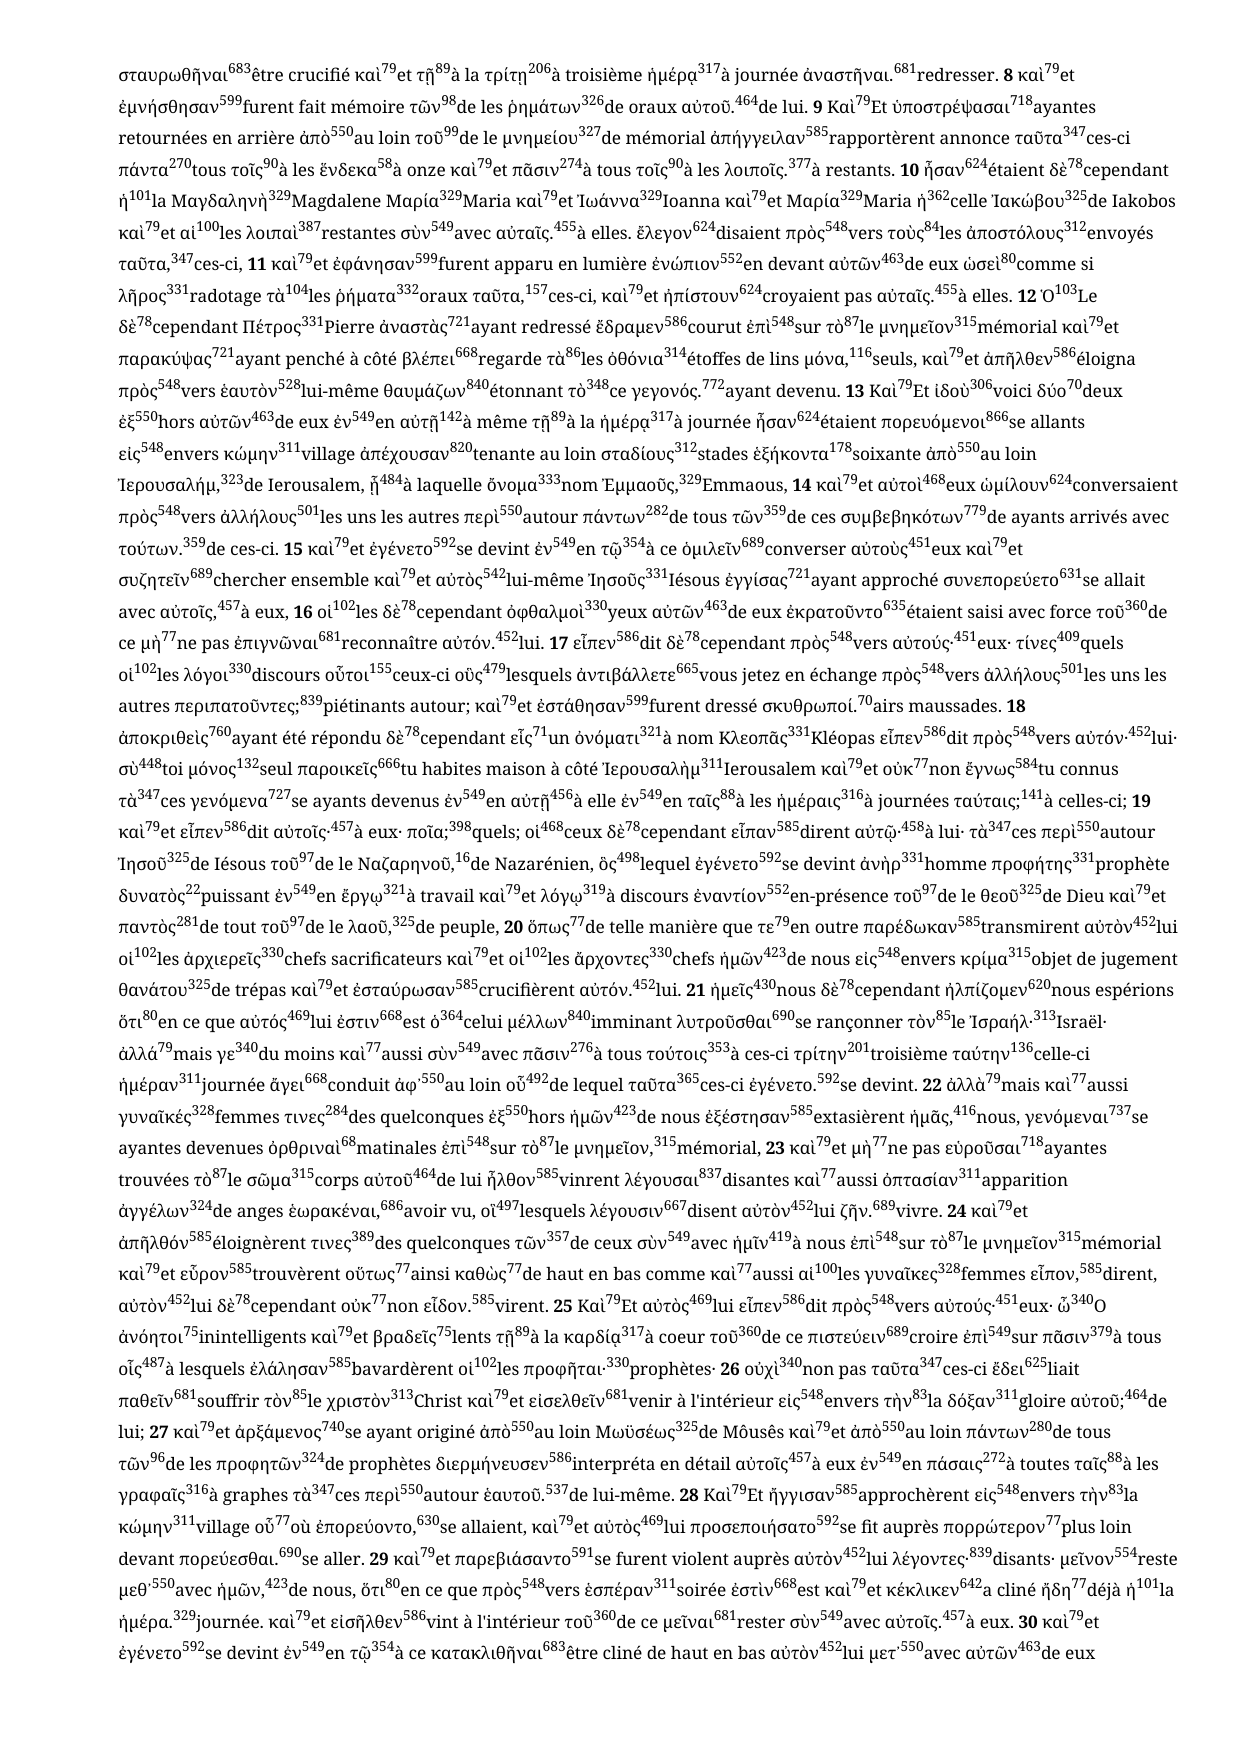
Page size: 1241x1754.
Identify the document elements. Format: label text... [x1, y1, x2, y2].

text 1 Τῇ89à La δὲ78cependant μιᾷ57à une τῶν98de les σαββάτων326de sabbats ὄρθρου325de aube βαθέως16de profond ἐπὶ548sur τὸ87le μνῆμα315monument ἦλθον585vinrent φέρουσαι837portantes ἃ481lesquels ἡτοίμασαν585préparèrent ἀρώματα.314aromates. 2 εὗρον585trouvèrent δὲ78cependant τὸν85le λίθον313pierre ἀποκεκυλισμένον796ayant été roulé au loin ἀπὸ550au loin τοῦ99de le μνημείου,327de mémorial, 3 εἰσελθοῦσαι718ayantes venues à l'intérieur δὲ78cependant οὐχ77non εὗρον585trouvèrent τὸ87le σῶμα315corps τοῦ97de le κυρίου325de Maître Ἰησοῦ.325de Iésous. 4 καὶ79et ἐγένετο592se devint ἐν549en τῷ354à ce ἀπορεῖσθαι690se embarrasser αὐτὰς449elles περὶ550autour τούτου360de ce-ci καὶ79et ἰδοὺ306voici ἄνδρες330hommes δύο196deux ἐπέστησαν585présentèrent αὐταῖς455à elles ἐν549en ἐσθῆτι317à habillement ἀστραπτούσῃ.826à éclairante. 5 ἐμφόβων39de en effrois δὲ78cependant γενομένων731de se ayantes devenues αὐτῶν461de elles καὶ79et κλινουσῶν831de clinantes τὰ246les πρόσωπα314faces εἰς548envers τὴν83la γῆν311terre εἶπαν585dirent πρὸς548vers αὐτάς·449elles· τί399quel ζητεῖτε665vous cherchez τὸν346celui ζῶντα822vivant μετὰ550avec τῶν96de les νεκρῶν;64de morts; 6 οὐκ77non ἔστιν668est ὧδε,77ici, ἀλλ᾽79mais ἠγέρθη.600fut éveillé. μνήσθητε562soyez faits mémoire ὡς77comme ἐλάλησεν586bavarda ὑμῖν438à vous ἔτι77encore ὢν840étant ἐν549en τῇ89à la Γαλιλαίᾳ317à Galilée 7 λέγων840disant τὸν85le υἱὸν313fils τοῦ97de le ἀνθρώπου325de être humain ὅτι80en ce que δεῖ668lie παραδοθῆναι683être transmis εἰς548envers χεῖρας310mains ἀνθρώπων324de êtres humains ἁμαρτωλῶν15de fauteurs καὶ79et σταυρωθῆναι683être crucifié καὶ79et τῇ89à la τρίτῃ206à troisième ἡμέρᾳ317à journée ἀναστῆναι.681redresser. 8 καὶ79et ἐμνήσθησαν599furent fait mémoire τῶν98de les ῥημάτων326de oraux αὐτοῦ.464de lui. 9 Καὶ79Et ὑποστρέψασαι718ayantes retournées en arrière ἀπὸ550au loin τοῦ99de le μνημείου327de mémorial ἀπήγγειλαν585rapportèrent annonce ταῦτα347ces-ci πάντα270tous τοῖς90à les ἕνδεκα58à onze καὶ79et πᾶσιν274à tous τοῖς90à les λοιποῖς.377à restants. 10 ἦσαν624étaient δὲ78cependant ἡ101la Μαγδαληνὴ329Magdalene Μαρία329Maria καὶ79et Ἰωάννα329Ioanna καὶ79et Μαρία329Maria ἡ362celle Ἰακώβου325de Iakobos καὶ79et αἱ100les λοιπαὶ387restantes σὺν549avec αὐταῖς.455à elles. ἔλεγον624disaient πρὸς548vers τοὺς84les ἀποστόλους312envoyés ταῦτα,347ces-ci, 11 καὶ79et ἐφάνησαν599furent apparu en lumière ἐνώπιον552en devant αὐτῶν463de eux ὡσεὶ80comme si λῆρος331radotage τὰ104les ῥήματα332oraux ταῦτα,157ces-ci, καὶ79et ἠπίστουν624croyaient pas αὐταῖς.455à elles. 12 Ὁ103Le δὲ78cependant Πέτρος331Pierre ἀναστὰς721ayant redressé ἔδραμεν586courut ἐπὶ548sur τὸ87le μνημεῖον315mémorial καὶ79et παρακύψας721ayant penché à côté βλέπει668regarde τὰ86les ὀθόνια314étoffes de lins μόνα,116seuls, καὶ79et ἀπῆλθεν586éloigna πρὸς548vers ἑαυτὸν528lui-même θαυμάζων840étonnant τὸ348ce γεγονός.772ayant devenu. 13 Καὶ79Et ἰδοὺ306voici δύο70deux ἐξ550hors αὐτῶν463de eux ἐν549en αὐτῇ142à même τῇ89à la ἡμέρᾳ317à journée ἦσαν624étaient πορευόμενοι866se allants εἰς548envers κώμην311village ἀπέχουσαν820tenante au loin σταδίους312stades ἑξήκοντα178soixante ἀπὸ550au loin Ἰερουσαλήμ,323de Ierousalem, ᾗ484à laquelle ὄνομα333nom Ἐμμαοῦς,329Emmaous, 14 καὶ79et αὐτοὶ468eux ὡμίλουν624conversaient πρὸς548vers ἀλλήλους501les uns les autres περὶ550autour πάντων282de tous τῶν359de ces συμβεβηκότων779de ayants arrivés avec τούτων.359de ces-ci. 15 καὶ79et ἐγένετο592se devint ἐν549en τῷ354à ce ὁμιλεῖν689converser αὐτοὺς451eux καὶ79et συζητεῖν689chercher ensemble καὶ79et αὐτὸς542lui-même Ἰησοῦς331Iésous ἐγγίσας721ayant approché συνεπορεύετο631se allait avec αὐτοῖς,457à eux, 16 οἱ102les δὲ78cependant ὀφθαλμοὶ330yeux αὐτῶν463de eux ἐκρατοῦντο635étaient saisi avec force τοῦ360de ce μὴ77ne pas ἐπιγνῶναι681reconnaître αὐτόν.452lui. 17 εἶπεν586dit δὲ78cependant πρὸς548vers αὐτούς·451eux· τίνες409quels οἱ102les λόγοι330discours οὗτοι155ceux-ci οὓς479lesquels ἀντιβάλλετε665vous jetez en échange πρὸς548vers ἀλλήλους501les uns les autres περιπατοῦντες;839piétinants autour; καὶ79et ἐστάθησαν599furent dressé σκυθρωποί.70airs maussades. 18 ἀποκριθεὶς760ayant été répondu δὲ78cependant εἷς71un ὀνόματι321à nom Κλεοπᾶς331Kléopas εἶπεν586dit πρὸς548vers αὐτόν·452lui· σὺ448toi μόνος132seul παροικεῖς666tu habites maison à côté Ἰερουσαλὴμ311Ierousalem καὶ79et οὐκ77non ἔγνως584tu connus τὰ347ces γενόμενα727se ayants devenus ἐν549en αὐτῇ456à elle ἐν549en ταῖς88à les ἡμέραις316à journées ταύταις;141à celles-ci; 19 καὶ79et εἶπεν586dit αὐτοῖς·457à eux· ποῖα;398quels; οἱ468ceux δὲ78cependant εἶπαν585dirent αὐτῷ·458à lui· τὰ347ces περὶ550autour Ἰησοῦ325de Iésous τοῦ97de le Ναζαρηνοῦ,16de Nazarénien, ὃς498lequel ἐγένετο592se devint ἀνὴρ331homme προφήτης331prophète δυνατὸς22puissant ἐν549en ἔργῳ321à travail καὶ79et λόγῳ319à discours ἐναντίον552en-présence τοῦ97de le θεοῦ325de Dieu καὶ79et παντὸς281de tout τοῦ97de le λαοῦ,325de peuple, 20 ὅπως77de telle manière que τε79en outre παρέδωκαν585transmirent αὐτὸν452lui οἱ102les ἀρχιερεῖς330chefs sacrificateurs καὶ79et οἱ102les ἄρχοντες330chefs ἡμῶν423de nous εἰς548envers κρίμα315objet de jugement θανάτου325de trépas καὶ79et ἐσταύρωσαν585crucifièrent αὐτόν.452lui. 21 ἡμεῖς430nous δὲ78cependant ἠλπίζομεν620nous espérions ὅτι80en ce que αὐτός469lui ἐστιν668est ὁ364celui μέλλων840imminant λυτροῦσθαι690se rançonner τὸν85le Ἰσραήλ·313Israël· ἀλλά79mais γε340du moins καὶ77aussi σὺν549avec πᾶσιν276à tous τούτοις353à ces-ci τρίτην201troisième ταύτην136celle-ci ἡμέραν311journée ἄγει668conduit ἀφ᾽550au loin οὗ492de lequel ταῦτα365ces-ci ἐγένετο.592se devint. 22 ἀλλὰ79mais καὶ77aussi γυναῖκές328femmes τινες284des quelconques ἐξ550hors ἡμῶν423de nous ἐξέστησαν585extasièrent ἡμᾶς,416nous, γενόμεναι737se ayantes devenues ὀρθριναὶ68matinales ἐπὶ548sur τὸ87le μνημεῖον,315mémorial, 23 καὶ79et μὴ77ne pas εὑροῦσαι718ayantes trouvées τὸ87le σῶμα315corps αὐτοῦ464de lui ἦλθον585vinrent λέγουσαι837disantes καὶ77aussi ὀπτασίαν311apparition ἀγγέλων324de anges ἑωρακέναι,686avoir vu, οἳ497lesquels λέγουσιν667disent αὐτὸν452lui ζῆν.689vivre. 24 καὶ79et ἀπῆλθόν585éloignèrent τινες389des quelconques τῶν357de ceux σὺν549avec ἡμῖν419à nous ἐπὶ548sur τὸ87le μνημεῖον315mémorial καὶ79et εὗρον585trouvèrent οὕτως77ainsi καθὼς77de haut en bas comme καὶ77aussi αἱ100les γυναῖκες328femmes εἶπον,585dirent, αὐτὸν452lui δὲ78cependant οὐκ77non εἶδον.585virent. 25 Καὶ79Et αὐτὸς469lui εἶπεν586dit πρὸς548vers αὐτούς·451eux· ὦ340O ἀνόητοι75inintelligents καὶ79et βραδεῖς75lents τῇ89à la καρδίᾳ317à coeur τοῦ360de ce πιστεύειν689croire ἐπὶ549sur πᾶσιν379à tous οἷς487à lesquels ἐλάλησαν585bavardèrent οἱ102les προφῆται·330prophètes· 26 οὐχὶ340non pas ταῦτα347ces-ci ἔδει625liait παθεῖν681souffrir τὸν85le χριστὸν313Christ καὶ79et εἰσελθεῖν681venir à l'intérieur εἰς548envers τὴν83la δόξαν311gloire αὐτοῦ;464de lui; 27 καὶ79et ἀρξάμενος740se ayant originé ἀπὸ550au loin Μωϋσέως325de Môusês καὶ79et ἀπὸ550au loin πάντων280de tous τῶν96de les προφητῶν324de prophètes διερμήνευσεν586interpréta en détail αὐτοῖς457à eux ἐν549en πάσαις272à toutes ταῖς88à les γραφαῖς316à graphes τὰ347ces περὶ550autour ἑαυτοῦ.537de lui-même. 28 Καὶ79Et ἤγγισαν585approchèrent εἰς548envers τὴν83la κώμην311village οὗ77où ἐπορεύοντο,630se allaient, καὶ79et αὐτὸς469lui προσεποιήσατο592se fit auprès πορρώτερον77plus loin devant πορεύεσθαι.690se aller. 29 καὶ79et παρεβιάσαντο591se furent violent auprès αὐτὸν452lui λέγοντες·839disants· μεῖνον554reste μεθ᾽550avec ἡμῶν,423de nous, ὅτι80en ce que πρὸς548vers ἑσπέραν311soirée ἐστὶν668est καὶ79et κέκλικεν642a cliné ἤδη77déjà ἡ101la ἡμέρα.329journée. καὶ79et εἰσῆλθεν586vint à l'intérieur τοῦ360de ce μεῖναι681rester σὺν549avec αὐτοῖς.457à eux. 30 καὶ79et ἐγένετο592se devint ἐν549en τῷ354à ce κατακλιθῆναι683être cliné de haut en bas αὐτὸν452lui μετ᾽550avec αὐτῶν463de eux λαβὼν721ayant pris τὸν85le ἄρτον313pain εὐλόγησεν586élogia καὶ79et κλάσας721ayant cassé ἐπεδίδου625donnait de surcroît αὐτοῖς,457à eux, 31 αὐτῶν463de eux δὲ78cependant διηνοίχθησαν599furent entrouvert οἱ102les ὀφθαλμοὶ330yeux καὶ79et ἐπέγνωσαν585reconnurent αὐτόν·452lui· καὶ79et αὐτὸς469lui ἄφαντος47disparaissant ἐγένετο592se devint ἀπ᾽550au loin αὐτῶν.463de eux. 32 καὶ79et εἶπαν585dirent πρὸς548vers ἀλλήλους·501les uns les autres· οὐχὶ340non pas ἡ101la καρδία329coeur ἡμῶν423de nous καιομένη889étante allumée ἦν625était [ἐν549[en ἡμῖν]419à nous] ὡς80comme ἐλάλει625bavardait ἡμῖν419à nous ἐν549en τῇ89à la ὁδῷ,317à chemin, ὡς80comme διήνοιγεν625entrouvrait ἡμῖν419à nous τὰς82les γραφάς;310graphes; 33 Καὶ79Et ἀναστάντες720ayants redressés αὐτῇ142à même τῇ89à la ὥρᾳ317à heure ὑπέστρεψαν585retournèrent en arrière εἰς548envers Ἰερουσαλὴμ311Ierousalem καὶ79et εὗρον585trouvèrent ἠθροισμένους795ayants étés réunis τοὺς84les ἕνδεκα52onze καὶ79et τοὺς345ceux σὺν549avec αὐτοῖς,457à eux, 34 λέγοντας821disants ὅτι80en ce que ὄντως77réellement ἠγέρθη600fut éveillé ὁ103le κύριος331Maître καὶ79et ὤφθη600fut vu Σίμωνι.319à Simon. 35 καὶ79et αὐτοὶ468eux ἐξηγοῦντο630se racontaient τὰ347ces ἐν549en τῇ89à la ὁδῷ317à chemin καὶ79et ὡς77comme ἐγνώσθη600fut connu αὐτοῖς457à eux ἐν549en τῇ89à la κλάσει317à cassure τοῦ97de le ἄρτου.325de pain. 36 Ταῦτα347Ces-ci δὲ78cependant αὐτῶν463de eux λαλούντων833de bavardants αὐτὸς542lui-même ἔστη586dressa ἐν549en μέσῳ61à au milieu αὐτῶν463de eux καὶ79et λέγει668dit αὐτοῖς·457à eux· εἰρήνη329paix ὑμῖν.438à vous. 37 πτοηθέντες759ayants étés terrifiés δὲ78cependant καὶ79et ἔμφοβοι46en effrois γενόμενοι739se ayants devenus ἐδόκουν624estimaient πνεῦμα315souffle θεωρεῖν.689observer. 38 καὶ79et εἶπεν586dit αὐτοῖς·457à eux· τί399quel τεταραγμένοι812ayants étés troublés ἐστὲ665vous êtes καὶ79et διὰ548par le fait de τί399quel διαλογισμοὶ330calculs au-travers ἀναβαίνουσιν667montent ἐν549en τῇ89à la καρδίᾳ317à coeur ὑμῶν;441de vous; 39 ἴδετε553voyez τὰς82les χεῖράς310mains μου424de moi καὶ79et τοὺς84les πόδας312pieds μου424de moi ὅτι80en ce que ἐγώ431moi εἰμι664je suis αὐτός·469lui· ψηλαφήσατέ553palpez με417moi καὶ79et ἴδετε,553voyez, ὅτι80en ce que πνεῦμα333souffle σάρκα311chair καὶ79et ὀστέα314os οὐκ77non ἔχει668a καθὼς77de haut en bas comme ἐμὲ417moi θεωρεῖτε665vous observez ἔχοντα.822ayant. 40 καὶ79et τοῦτο348ce-ci εἰπὼν721ayant dit ἔδειξεν586montra αὐτοῖς457à eux τὰς242les χεῖρας310mains καὶ79et τοὺς244les πόδας.312pieds. 41 ἔτι77encore δὲ78cependant ἀπιστούντων833de croyants pas αὐτῶν463de eux ἀπὸ550au loin τῆς95de la χαρᾶς323de joie καὶ79et θαυμαζόντων833de étonnants εἶπεν586dit αὐτοῖς·457à eux· ἔχετέ665vous avez τι271un quelconque βρώσιμον55consommable ἐνθάδε;77ici-même; 42 οἱ468ceux δὲ78cependant ἐπέδωκαν585donnèrent de surcroît αὐτῷ458à lui ἰχθύος325de poisson ὀπτοῦ16de grillé μέρος·315part· 43 καὶ79et λαβὼν721ayant pris ἐνώπιον552en devant αὐτῶν463de eux ἔφαγεν.586mangea. 44 Εἶπεν586Dit δὲ78cependant πρὸς548vers αὐτούς·451eux· οὗτοι363ceux-ci οἱ102les λόγοι330discours μου424de moi οὓς479lesquels ἐλάλησα582je bavardai πρὸς548vers ὑμᾶς436vous ἔτι77encore ὢν840étant σὺν549avec ὑμῖν,438à vous, ὅτι80en ce que δεῖ668lie πληρωθῆναι683être fait plénitude πάντα270tous τὰ347ces γεγραμμένα797ayants étés graphés ἐν549en τῷ91à le νόμῳ319à loi Μωϋσέως325de Môusês καὶ79et τοῖς90à les προφήταις318à prophètes καὶ79et ψαλμοῖς318à psaumes περὶ550autour ἐμοῦ.424de moi. 45 τότε77alors διήνοιξεν586entrouvrit αὐτῶν463de eux τὸν85le νοῦν313intellect τοῦ360de ce συνιέναι689comprendre τὰς82les γραφάς·310graphes· 46 καὶ79et εἶπεν586dit αὐτοῖς457à eux ὅτι80en ce que οὕτως77ainsi γέγραπται654a été graphé παθεῖν681souffrir τὸν85le χριστὸν313Christ καὶ79et ἀναστῆναι681redresser ἐκ550hors νεκρῶν64de morts τῇ89à la τρίτῃ206à troisième ἡμέρᾳ,317à journée, 47 καὶ79et κηρυχθῆναι683être annoncé ἐπὶ549sur τῷ93à le ὀνόματι321à nom αὐτοῦ464de lui μετάνοιαν311transintelligence εἰς548envers ἄφεσιν311abandon ἁμαρτιῶν322de fautes εἰς548envers πάντα270tous τὰ86les ἔθνη.314ethnies. ἀρξάμενοι739se ayants originés ἀπὸ550au loin Ἰερουσαλὴμ323de Ierousalem 48 ὑμεῖς447vous μάρτυρες330témoins τούτων.359de ces-ci. 49 καὶ79et [ἰδοὺ]306[voici] ἐγὼ431moi ἀποστέλλω664j'envoie τὴν83la ἐπαγγελίαν311promesse τοῦ97de le πατρός325de père μου424de moi ἐφ᾽548sur ὑμᾶς·436vous· ὑμεῖς447vous δὲ78cependant καθίσατε553asseyez ἐν549en τῇ89à la πόλει317à cité ἕως80jusqu'à ce que οὗ494de lequel ἐνδύσησθε902que vous vous envêtiez ἐξ550hors ὕψους327de hauteur δύναμιν.311puissance. 50 Ἐξήγαγεν586Conduisit dehors δὲ78cependant αὐτοὺς451eux [ἔξω]77[au-dehors] ἕως551jusqu'à ce que πρὸς548vers Βηθανίαν,311Béthanie, καὶ79et ἐπάρας721ayant surélevé τὰς82les χεῖρας310mains αὐτοῦ464de lui εὐλόγησεν586élogia αὐτούς.451eux. 51 καὶ79et ἐγένετο592se devint ἐν549en τῷ354à ce εὐλογεῖν689élogier αὐτὸν452lui αὐτοὺς451eux διέστη586dressa à travers ἀπ᾽550au loin αὐτῶν463de eux καὶ79et ἀνεφέρετο636était porté de bas en haut εἰς548envers τὸν85le οὐρανόν.313ciel. 52 Καὶ79Et αὐτοὶ468eux προσκυνήσαντες720ayants prosternés vers αὐτὸν452lui ὑπέστρεψαν585retournèrent en arrière εἰς548envers Ἰερουσαλὴμ311Ierousalem μετὰ550avec χαρᾶς323de joie μεγάλης14de grande 53 καὶ79et ἦσαν624étaient διὰ550par παντὸς386de tout ἐν549en τῷ93à le ἱερῷ321à sanctuaire εὐλογοῦντες839élogiants τὸν85le θεόν.313Dieu. [118, 59, 1181, 1665]
